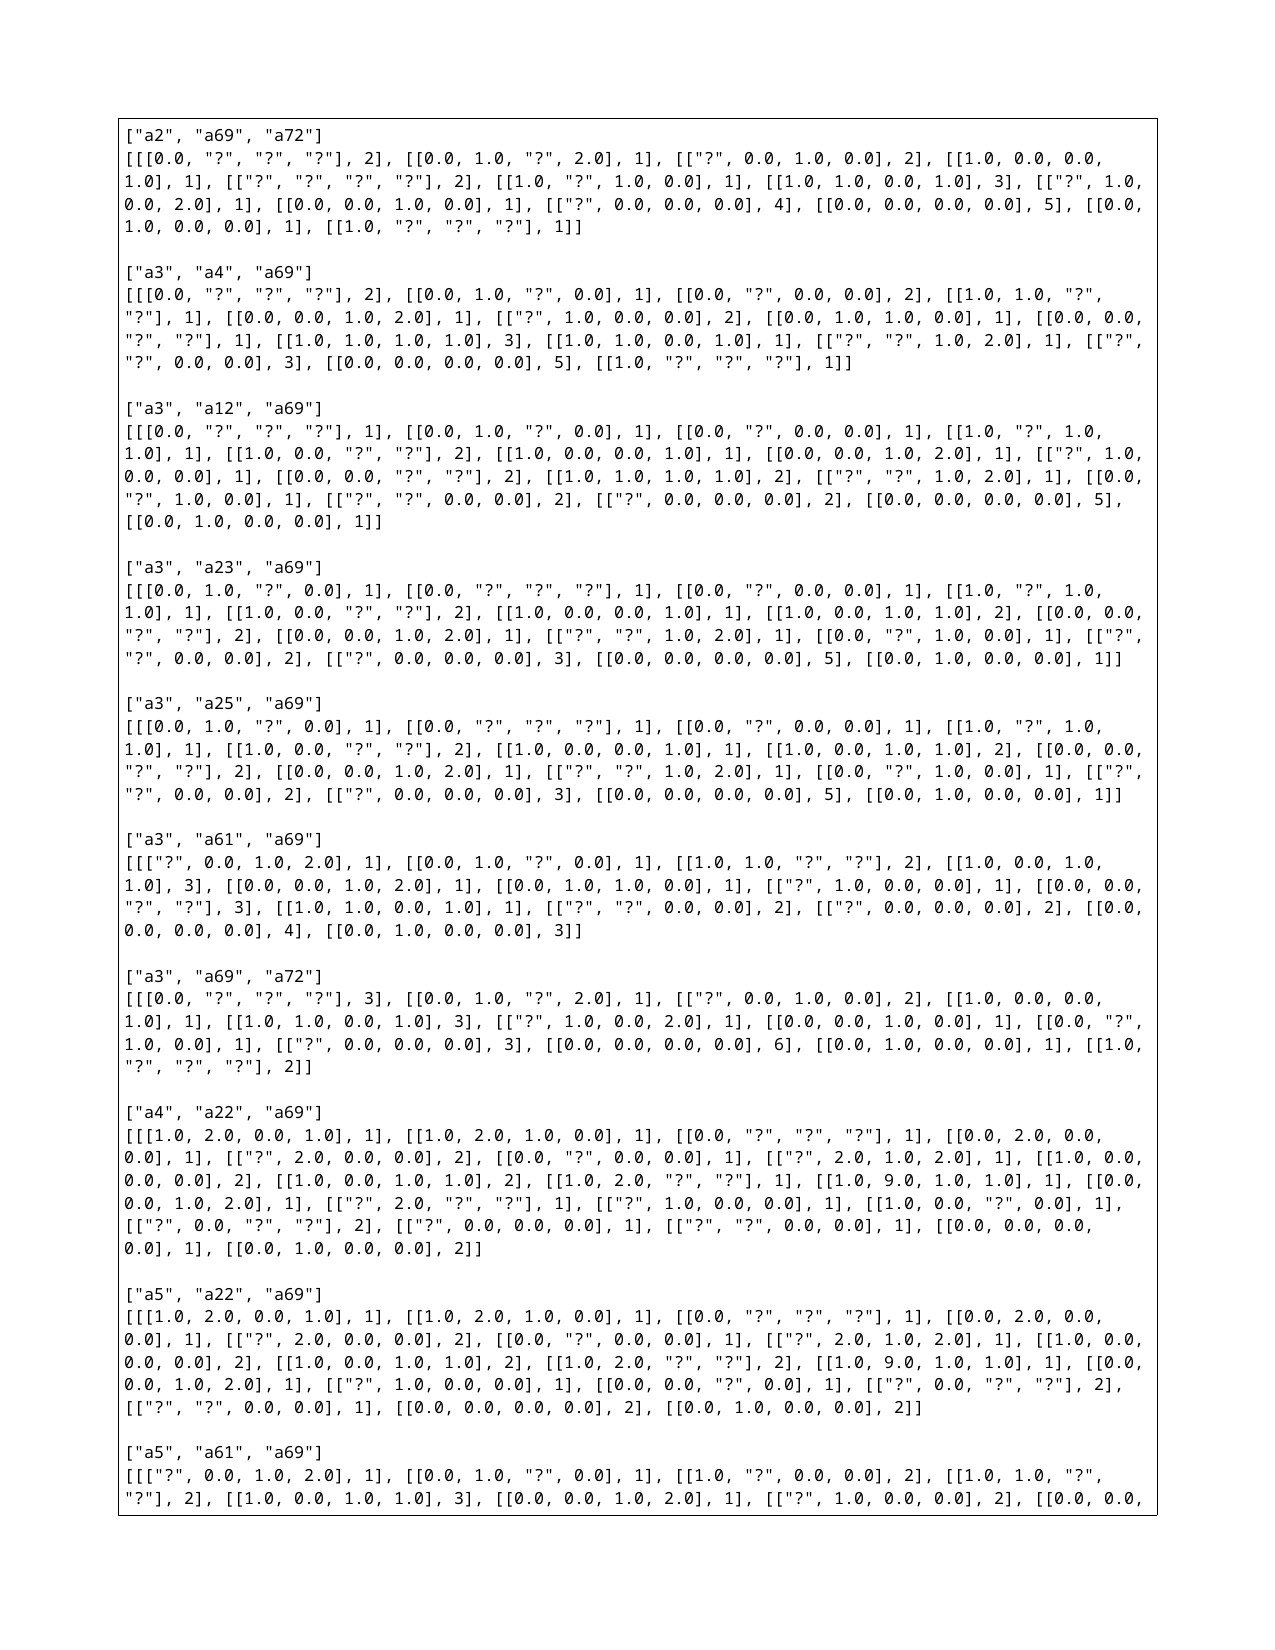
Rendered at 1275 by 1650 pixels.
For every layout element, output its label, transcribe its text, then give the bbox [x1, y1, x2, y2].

table_header ["a2", "a69", "a72"] [[[0.0, "?", "?", "?"], 2], [[0.0, 1.0, "?", 2.0], 1], [["?", 0.0, 1.0, 0.0], 2], [[1.0, 0.0, 0.0, 1.0], 1], [["?", "?", "?", "?"], 2], [[1.0, "?", 1.0, 0.0], 1], [[1.0, 1.0, 0.0, 1.0], 3], [["?", 1.0, 0.0, 2.0], 1], [[0.0, 0.0, 1.0, 0.0], 1], [["?", 0.0, 0.0, 0.0], 4], [[0.0, 0.0, 0.0, 0.0], 5], [[0.0, 1.0, 0.0, 0.0], 1], [[1.0, "?", "?", "?"], 1]] ["a3", "a4", "a69"] [[[0.0, "?", "?", "?"], 2], [[0.0, 1.0, "?", 0.0], 1], [[0.0, "?", 0.0, 0.0], 2], [[1.0, 1.0, "?", "?"], 1], [[0.0, 0.0, 1.0, 2.0], 1], [["?", 1.0, 0.0, 0.0], 2], [[0.0, 1.0, 1.0, 0.0], 1], [[0.0, 0.0, "?", "?"], 1], [[1.0, 1.0, 1.0, 1.0], 3], [[1.0, 1.0, 0.0, 1.0], 1], [["?", "?", 1.0, 2.0], 1], [["?", "?", 0.0, 0.0], 3], [[0.0, 0.0, 0.0, 0.0], 5], [[1.0, "?", "?", "?"], 1]] ["a3", "a12", "a69"] [[[0.0, "?", "?", "?"], 1], [[0.0, 1.0, "?", 0.0], 1], [[0.0, "?", 0.0, 0.0], 1], [[1.0, "?", 1.0, 1.0], 1], [[1.0, 0.0, "?", "?"], 2], [[1.0, 0.0, 0.0, 1.0], 1], [[0.0, 0.0, 1.0, 2.0], 1], [["?", 1.0, 0.0, 0.0], 1], [[0.0, 0.0, "?", "?"], 2], [[1.0, 1.0, 1.0, 1.0], 2], [["?", "?", 1.0, 2.0], 1], [[0.0, "?", 1.0, 0.0], 1], [["?", "?", 0.0, 0.0], 2], [["?", 0.0, 0.0, 0.0], 2], [[0.0, 0.0, 0.0, 0.0], 5], [[0.0, 1.0, 0.0, 0.0], 1]] ["a3", "a23", "a69"] [[[0.0, 1.0, "?", 0.0], 1], [[0.0, "?", "?", "?"], 1], [[0.0, "?", 0.0, 0.0], 1], [[1.0, "?", 1.0, 1.0], 1], [[1.0, 0.0, "?", "?"], 2], [[1.0, 0.0, 0.0, 1.0], 1], [[1.0, 0.0, 1.0, 1.0], 2], [[0.0, 0.0, "?", "?"], 2], [[0.0, 0.0, 1.0, 2.0], 1], [["?", "?", 1.0, 2.0], 1], [[0.0, "?", 1.0, 0.0], 1], [["?", "?", 0.0, 0.0], 2], [["?", 0.0, 0.0, 0.0], 3], [[0.0, 0.0, 0.0, 0.0], 5], [[0.0, 1.0, 0.0, 0.0], 1]] ["a3", "a25", "a69"] [[[0.0, 1.0, "?", 0.0], 1], [[0.0, "?", "?", "?"], 1], [[0.0, "?", 0.0, 0.0], 1], [[1.0, "?", 1.0, 1.0], 1], [[1.0, 0.0, "?", "?"], 2], [[1.0, 0.0, 0.0, 1.0], 1], [[1.0, 0.0, 1.0, 1.0], 2], [[0.0, 0.0, "?", "?"], 2], [[0.0, 0.0, 1.0, 2.0], 1], [["?", "?", 1.0, 2.0], 1], [[0.0, "?", 1.0, 0.0], 1], [["?", "?", 0.0, 0.0], 2], [["?", 0.0, 0.0, 0.0], 3], [[0.0, 0.0, 0.0, 0.0], 5], [[0.0, 1.0, 0.0, 0.0], 1]] ["a3", "a61", "a69"] [[["?", 0.0, 1.0, 2.0], 1], [[0.0, 1.0, "?", 0.0], 1], [[1.0, 1.0, "?", "?"], 2], [[1.0, 0.0, 1.0, 1.0], 3], [[0.0, 0.0, 1.0, 2.0], 1], [[0.0, 1.0, 1.0, 0.0], 1], [["?", 1.0, 0.0, 0.0], 1], [[0.0, 0.0, "?", "?"], 3], [[1.0, 1.0, 0.0, 1.0], 1], [["?", "?", 0.0, 0.0], 2], [["?", 0.0, 0.0, 0.0], 2], [[0.0, 0.0, 0.0, 0.0], 4], [[0.0, 1.0, 0.0, 0.0], 3]] ["a3", "a69", "a72"] [[[0.0, "?", "?", "?"], 3], [[0.0, 1.0, "?", 2.0], 1], [["?", 0.0, 1.0, 0.0], 2], [[1.0, 0.0, 0.0, 1.0], 1], [[1.0, 1.0, 0.0, 1.0], 3], [["?", 1.0, 0.0, 2.0], 1], [[0.0, 0.0, 1.0, 0.0], 1], [[0.0, "?", 1.0, 0.0], 1], [["?", 0.0, 0.0, 0.0], 3], [[0.0, 0.0, 0.0, 0.0], 6], [[0.0, 1.0, 0.0, 0.0], 1], [[1.0, "?", "?", "?"], 2]] ["a4", "a22", "a69"] [[[1.0, 2.0, 0.0, 1.0], 1], [[1.0, 2.0, 1.0, 0.0], 1], [[0.0, "?", "?", "?"], 1], [[0.0, 2.0, 0.0, 0.0], 1], [["?", 2.0, 0.0, 0.0], 2], [[0.0, "?", 0.0, 0.0], 1], [["?", 2.0, 1.0, 2.0], 1], [[1.0, 0.0, 0.0, 0.0], 2], [[1.0, 0.0, 1.0, 1.0], 2], [[1.0, 2.0, "?", "?"], 1], [[1.0, 9.0, 1.0, 1.0], 1], [[0.0, 0.0, 1.0, 2.0], 1], [["?", 2.0, "?", "?"], 1], [["?", 1.0, 0.0, 0.0], 1], [[1.0, 0.0, "?", 0.0], 1], [["?", 0.0, "?", "?"], 2], [["?", 0.0, 0.0, 0.0], 1], [["?", "?", 0.0, 0.0], 1], [[0.0, 0.0, 0.0, 0.0], 1], [[0.0, 1.0, 0.0, 0.0], 2]] ["a5", "a22", "a69"] [[[1.0, 2.0, 0.0, 1.0], 1], [[1.0, 2.0, 1.0, 0.0], 1], [[0.0, "?", "?", "?"], 1], [[0.0, 2.0, 0.0, 0.0], 1], [["?", 2.0, 0.0, 0.0], 2], [[0.0, "?", 0.0, 0.0], 1], [["?", 2.0, 1.0, 2.0], 1], [[1.0, 0.0, 0.0, 0.0], 2], [[1.0, 0.0, 1.0, 1.0], 2], [[1.0, 2.0, "?", "?"], 2], [[1.0, 9.0, 1.0, 1.0], 1], [[0.0, 0.0, 1.0, 2.0], 1], [["?", 1.0, 0.0, 0.0], 1], [[0.0, 0.0, "?", 0.0], 1], [["?", 0.0, "?", "?"], 2], [["?", "?", 0.0, 0.0], 1], [[0.0, 0.0, 0.0, 0.0], 2], [[0.0, 1.0, 0.0, 0.0], 2]] ["a5", "a61", "a69"] [[["?", 0.0, 1.0, 2.0], 1], [[0.0, 1.0, "?", 0.0], 1], [[1.0, "?", 0.0, 0.0], 2], [[1.0, 1.0, "?", "?"], 2], [[1.0, 0.0, 1.0, 1.0], 3], [[0.0, 0.0, 1.0, 2.0], 1], [["?", 1.0, 0.0, 0.0], 2], [[0.0, 0.0, [119, 119, 1157, 1515]
